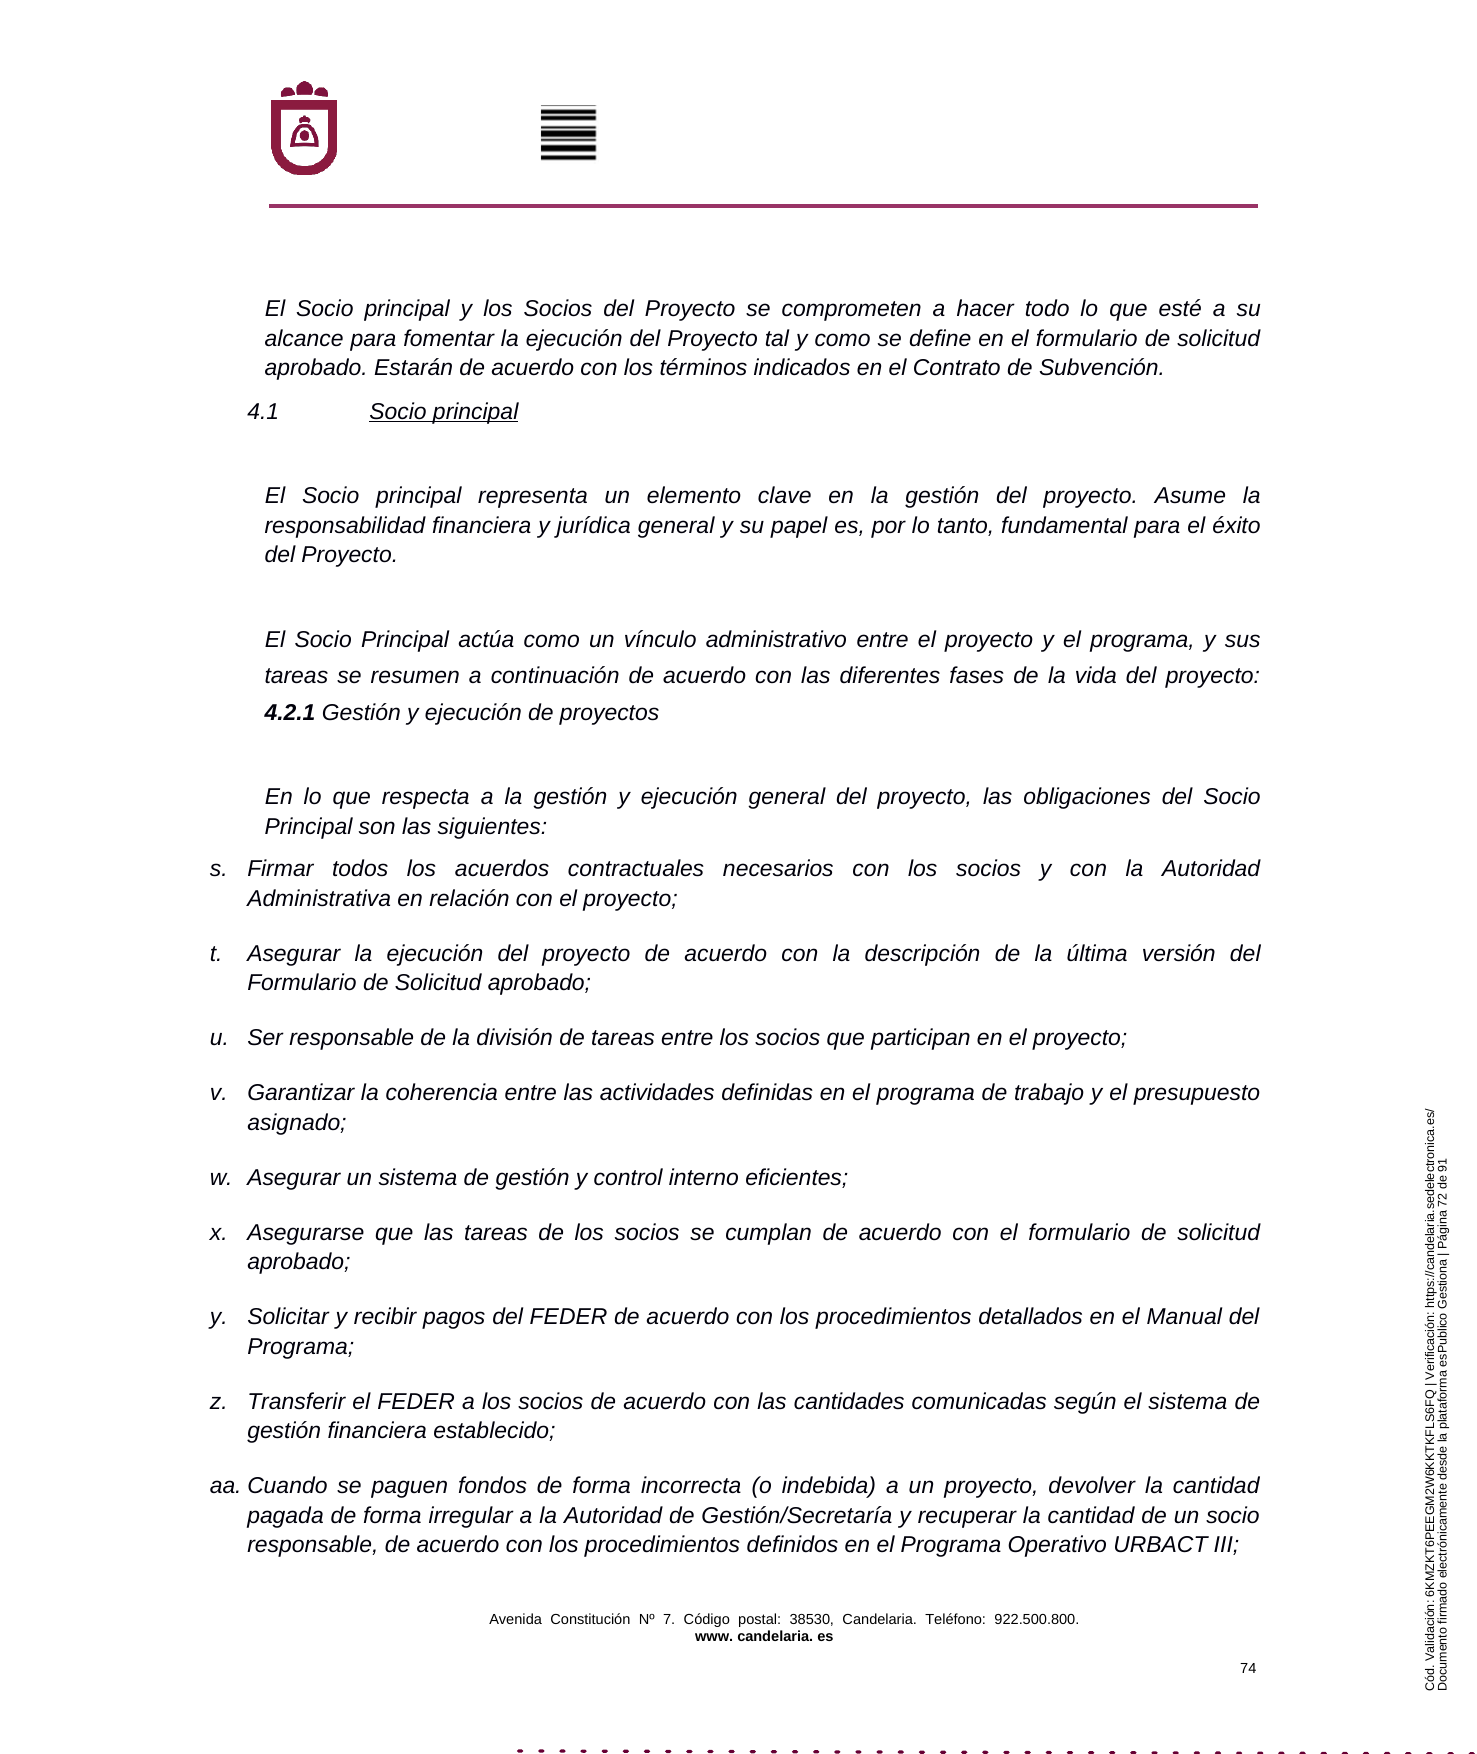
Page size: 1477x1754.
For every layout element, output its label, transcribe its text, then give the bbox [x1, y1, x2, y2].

text En lo que respecta a la gestión y ejecución general del proyecto, las obligaciones del Socio Principal son las siguientes: [264, 783, 1263, 839]
list Solicitar y recibir pagos del FEDER de acuerdo con los procedimientos detallados en el Manual del Programa; [209, 1303, 1263, 1359]
list Asegurar la ejecución del proyecto de acuerdo con la descripción de la última versión del Formulario de Solicitud aprobado; [209, 940, 1263, 996]
list Cuando se paguen fondos de forma incorrecta (o indebida) a un proyecto, devolver la cantidad pagada de forma irregular a la Autoridad de Gestión/Secretaría y recuperar la cantidad de un socio responsable, de acuerdo con los procedimientos definidos en el Programa Operativo URBACT III; [209, 1472, 1263, 1557]
list Transferir el FEDER a los socios de acuerdo con las cantidades comunicadas según el sistema de gestión financiera establecido; [209, 1388, 1263, 1444]
text El Socio Principal actúa como un vínculo administrativo entre el proyecto y el programa, y sus tareas se resumen a continuación de acuerdo con las diferentes fases de la vida del proyecto: 4.2.1 Gestión y ejecución de proyectos [264, 626, 1263, 725]
text El Socio principal representa un elemento clave en la gestión del proyecto. Asume la responsabilidad financiera y jurídica general y su papel es, por lo tanto, fundamental para el éxito del Proyecto. [264, 482, 1263, 567]
text El Socio principal y los Socios del Proyecto se comprometen a hacer todo lo que esté a su alcance para fomentar la ejecución del Proyecto tal y como se define en el formulario de solicitud aprobado. Estarán de acuerdo con los términos indicados en el Contrato de Subvención. [264, 295, 1263, 380]
subtitle 4.1 Socio principal [247, 396, 1269, 425]
list Asegurarse que las tareas de los socios se cumplan de acuerdo con el formulario de solicitud aprobado; [209, 1219, 1263, 1275]
list Garantizar la coherencia entre las actividades definidas en el programa de trabajo y el presupuesto asignado; [209, 1079, 1263, 1135]
list Ser responsable de la división de tareas entre los socios que participan en el proyecto; [209, 1024, 1263, 1051]
list Asegurar un sistema de gestión y control interno eficientes; [209, 1164, 1263, 1190]
list Firmar todos los acuerdos contractuales necesarios con los socios y con la Autoridad Administrativa en relación con el proyecto; [209, 855, 1263, 911]
